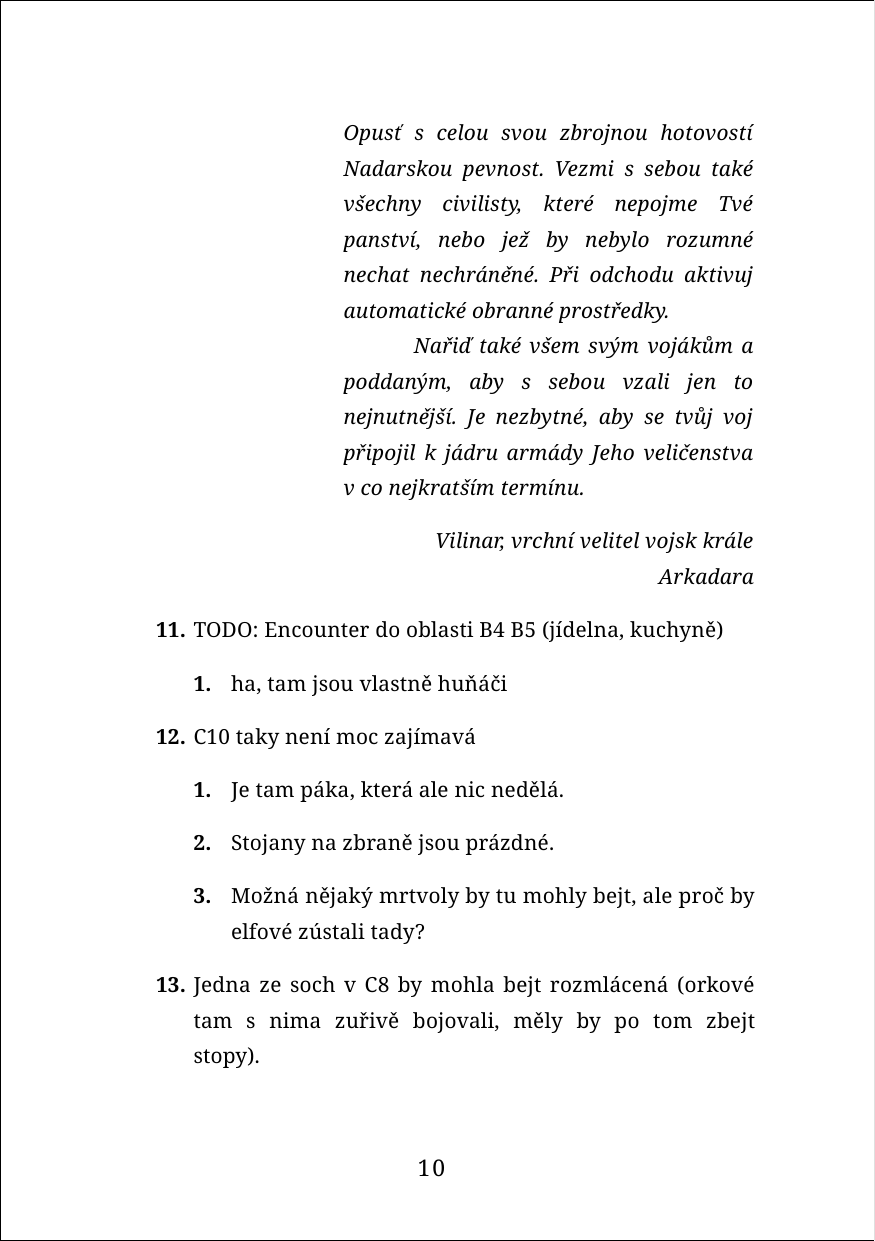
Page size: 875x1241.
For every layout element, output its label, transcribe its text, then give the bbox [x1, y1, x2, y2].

list ha, tam jsou vlastně huňáči [193, 669, 756, 697]
list Vilinar, vrchní velitel vojsk krále Arkadara [306, 527, 756, 591]
list Jedna ze soch v C8 by mohla bejt rozmlácená (orkové tam s nima zuřivě bojovali, měly by po tom zbejt stopy). [156, 970, 756, 1070]
list TODO: Encounter do oblasti B4 B5 (jídelna, kuchyně) [156, 615, 756, 644]
list Stojany na zbraně jsou prázdné. [193, 828, 756, 857]
list Možná nějaký mrtvoly by tu mohly bejt, ale proč by elfové zústali tady? [193, 882, 756, 946]
list Je tam páka, která ale nic nedělá. [193, 775, 756, 803]
list C10 taky není moc zajímavá [156, 722, 756, 750]
list Opusť s celou svou zbrojnou hotovostí Nadarskou pevnost. Vezmi s sebou také všechny civilisty, které nepojme Tvé panství, nebo jež by nebylo rozumné nechat nechráněné. Při odchodu aktivuj automatické obranné prostředky. Nařiď také všem svým vojákům a poddaným, aby s sebou vzali jen to nejnutnější. Je nezbytné, aby se tvůj voj připojil k jádru armády Jeho veličenstva v co nejkratším termínu. [306, 118, 756, 502]
